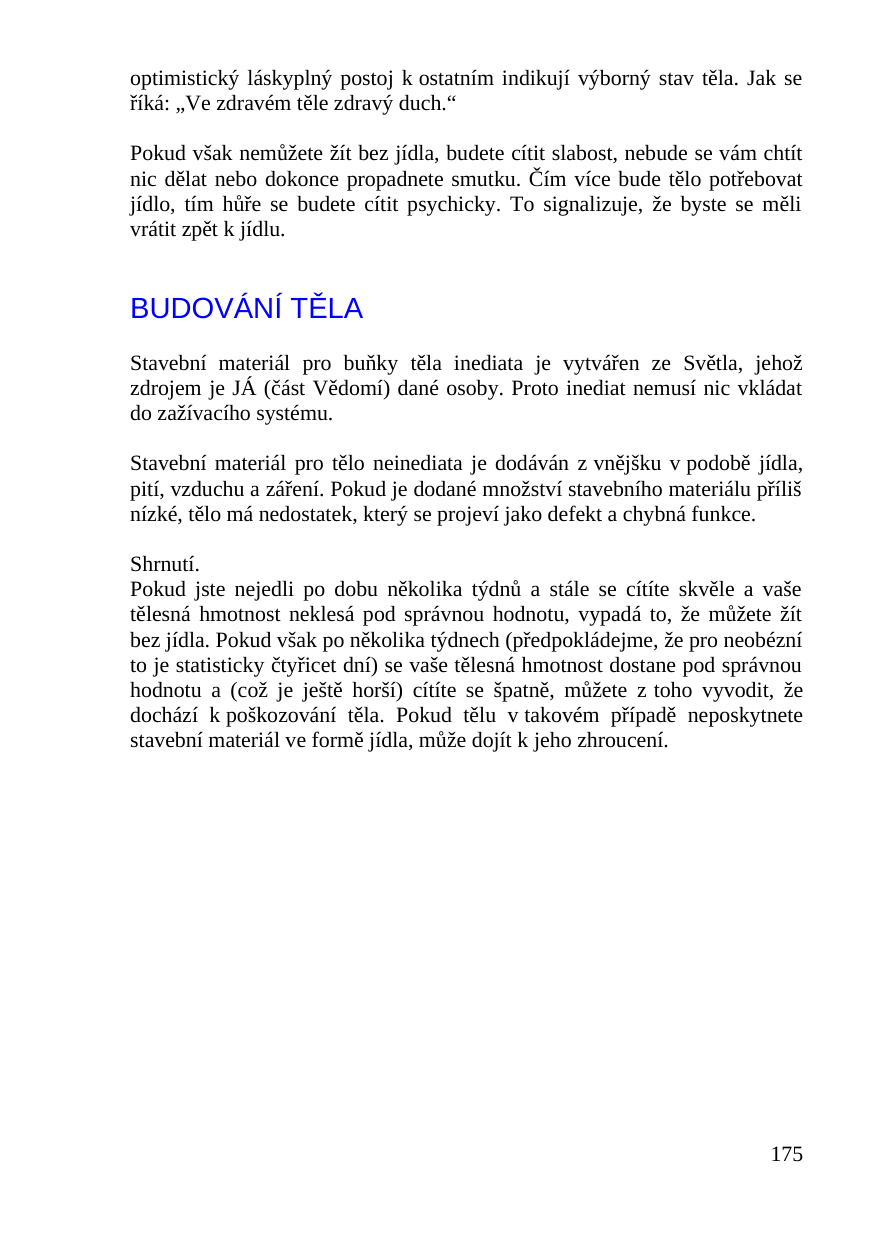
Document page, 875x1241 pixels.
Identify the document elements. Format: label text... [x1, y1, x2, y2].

text Shrnutí. [130, 551, 803, 576]
text optimistický láskyplný postoj k ostatním indikují výborný stav těla. Jak se říká: „Ve zdravém těle zdravý duch.“ [130, 65, 803, 115]
text Stavební materiál pro buňky těla inediata je vytvářen ze Světla, jehož zdrojem je JÁ (část Vědomí) dané osoby. Proto inediat nemusí nic vkládat do zažívacího systému. [130, 350, 803, 425]
text Pokud však nemůžete žít bez jídla, budete cítit slabost, nebude se vám chtít nic dělat nebo dokonce propadnete smutku. Čím více bude tělo potřebovat jídlo, tím hůře se budete cítit psychicky. To signalizuje, že byste se měli vrátit zpět k jídlu. [130, 140, 803, 241]
subtitle BUDOVÁNÍ TĚLA [130, 291, 803, 325]
text Stavební materiál pro tělo neinediata je dodáván z vnějšku v podobě jídla, pití, vzduchu a záření. Pokud je dodané množství stavebního materiálu příliš nízké, tělo má nedostatek, který se projeví jako defekt a chybná funkce. [130, 450, 803, 526]
text Pokud jste nejedli po dobu několika týdnů a stále se cítíte skvěle a vaše tělesná hmotnost neklesá pod správnou hodnotu, vypadá to, že můžete žít bez jídla. Pokud však po několika týdnech (předpokládejme, že pro neobézní to je statisticky čtyřicet dní) se vaše tělesná hmotnost dostane pod správnou hodnotu a (což je ještě horší) cítíte se špatně, můžete z toho vyvodit, že dochází k poškozování těla. Pokud tělu v takovém případě neposkytnete stavební materiál ve formě jídla, může dojít k jeho zhroucení. [130, 576, 803, 753]
